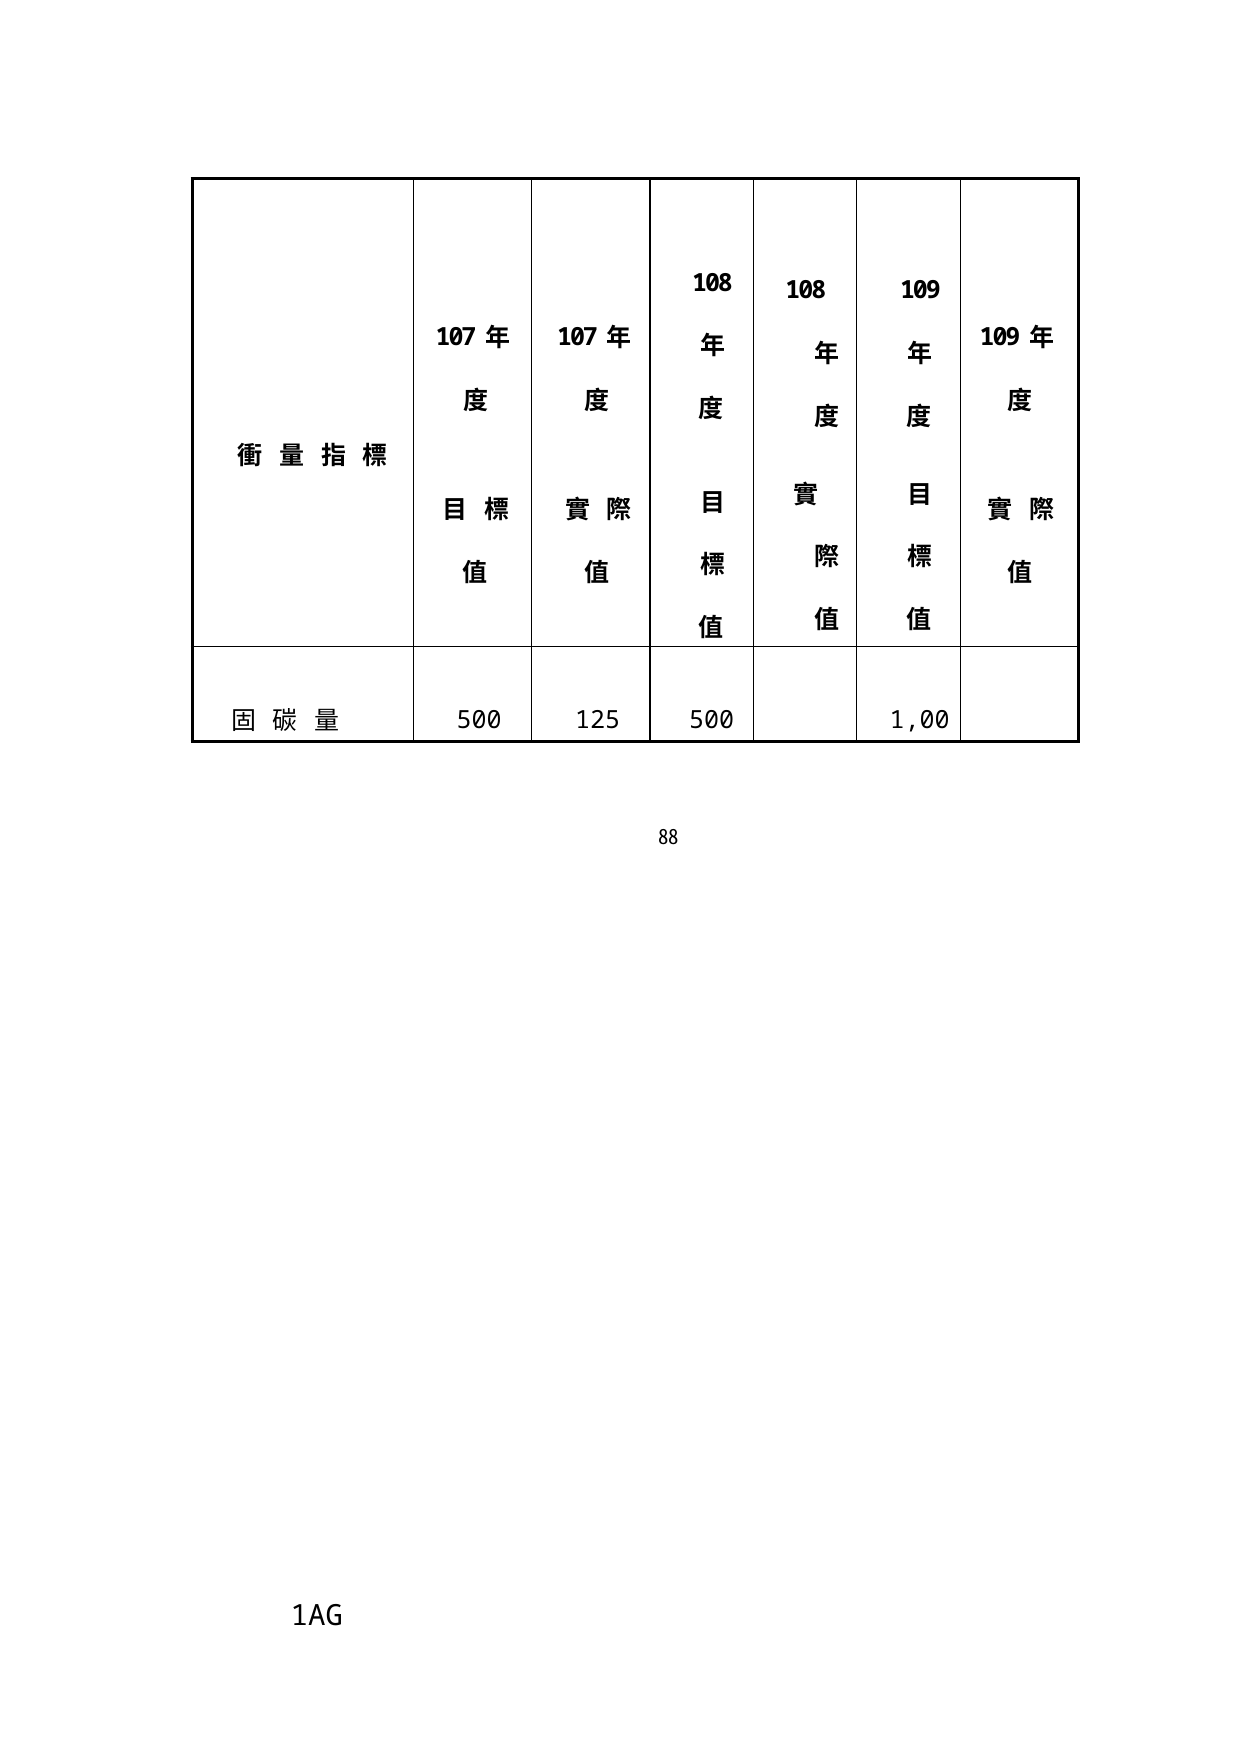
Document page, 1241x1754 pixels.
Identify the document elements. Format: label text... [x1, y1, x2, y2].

table_header 109年度 實際值 [961, 180, 1077, 646]
table_cell 500 [414, 647, 531, 740]
table_header 108年度 實際值 [754, 180, 856, 646]
table_cell 125 [532, 647, 649, 740]
table_header 衝量指標 [194, 180, 413, 646]
table_header 107年度 目標值 [414, 180, 531, 646]
table_cell 1,00 [857, 647, 960, 740]
table_header 107年度 實際值 [532, 180, 649, 646]
table_header 108年度 目標值 [651, 180, 753, 646]
table_cell [961, 647, 1077, 740]
table_header 109年度 目標值 [857, 180, 960, 646]
table_cell 固碳量 [194, 647, 413, 740]
table_cell [754, 647, 856, 740]
table_cell 500 [651, 647, 753, 740]
